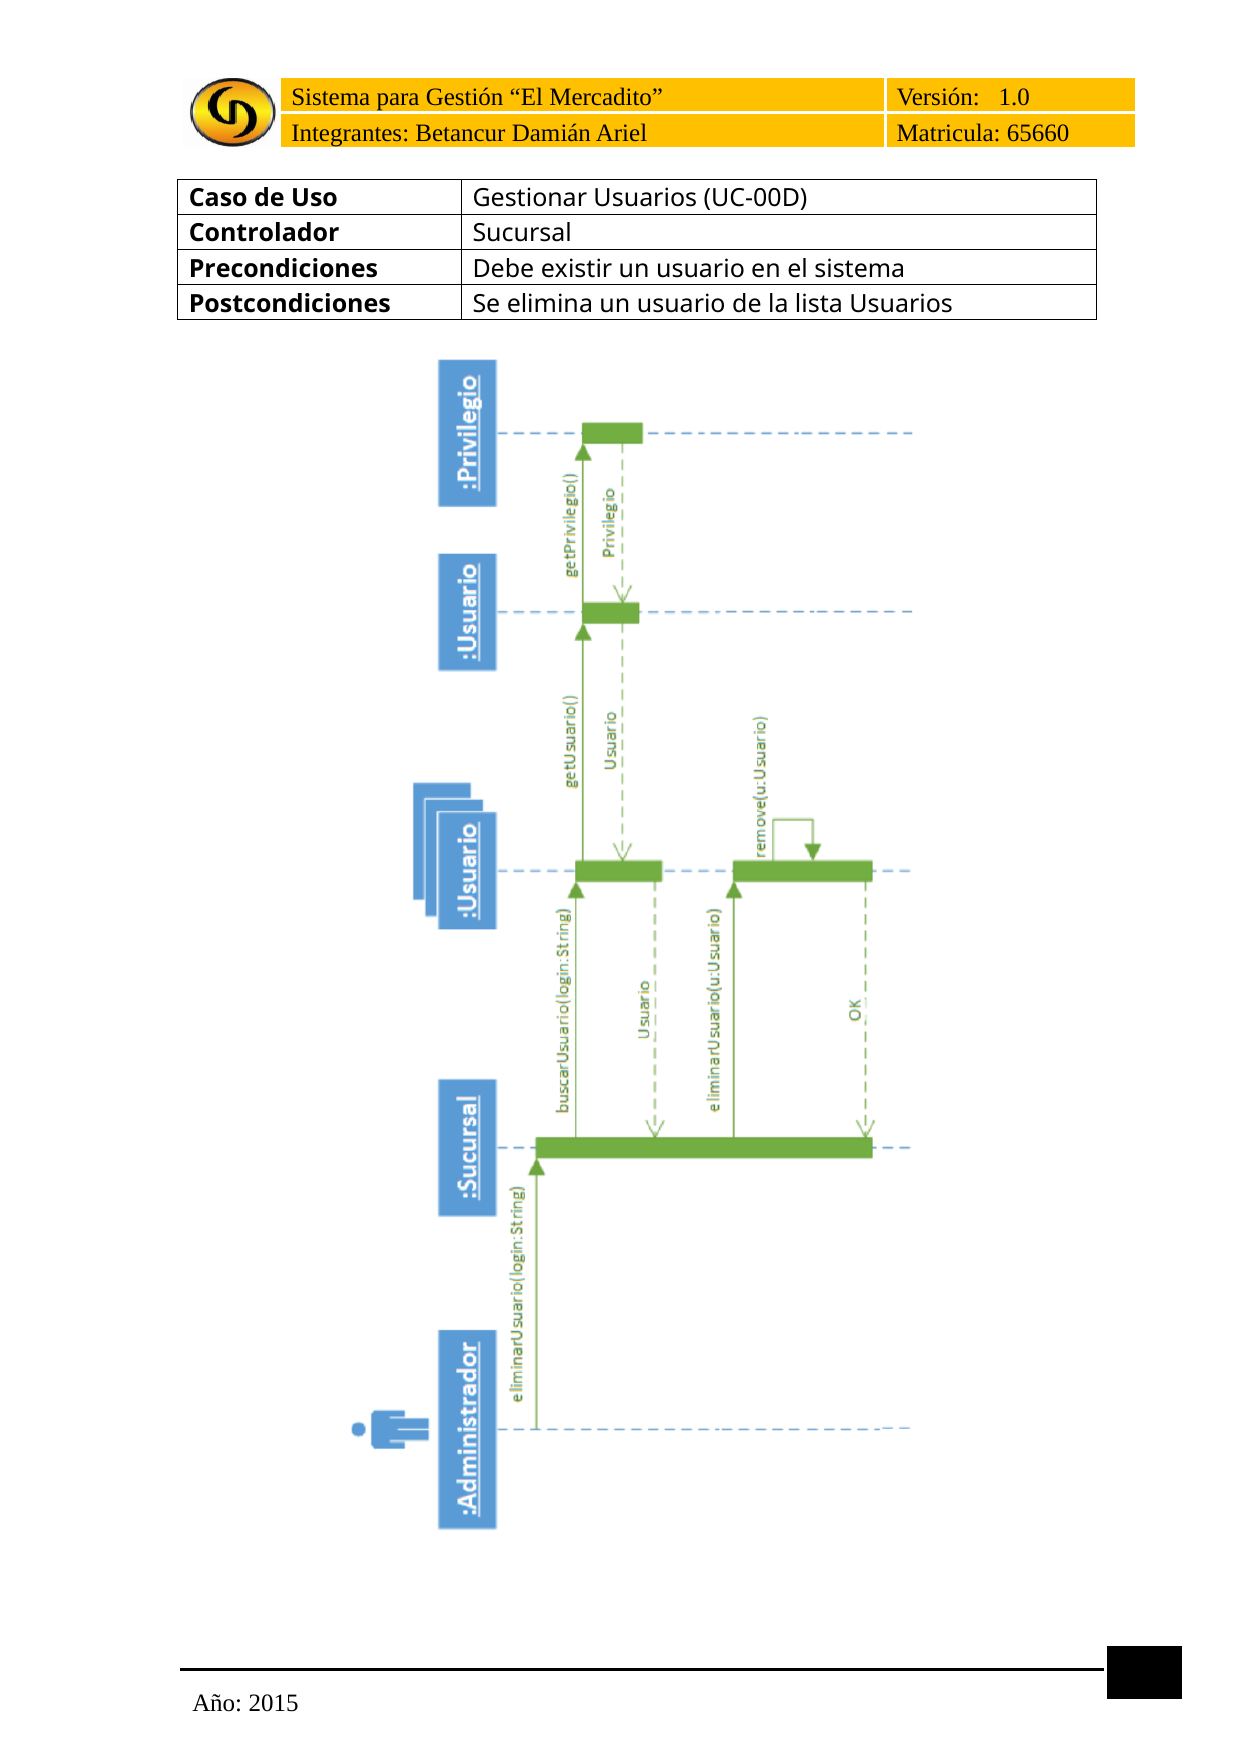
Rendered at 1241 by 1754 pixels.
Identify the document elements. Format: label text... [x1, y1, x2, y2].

table_cell Precondiciones [178, 250, 461, 284]
table_cell Gestionar Usuarios (UC-00D) [462, 180, 1096, 214]
table_cell Debe existir un usuario en el sistema [462, 250, 1096, 284]
table_cell Caso de Uso [178, 180, 461, 214]
table_cell Controlador [178, 215, 461, 249]
table_cell Se elimina un usuario de la lista Usuarios [462, 285, 1096, 319]
table_cell Postcondiciones [178, 285, 461, 319]
table_cell Sucursal [462, 215, 1096, 249]
